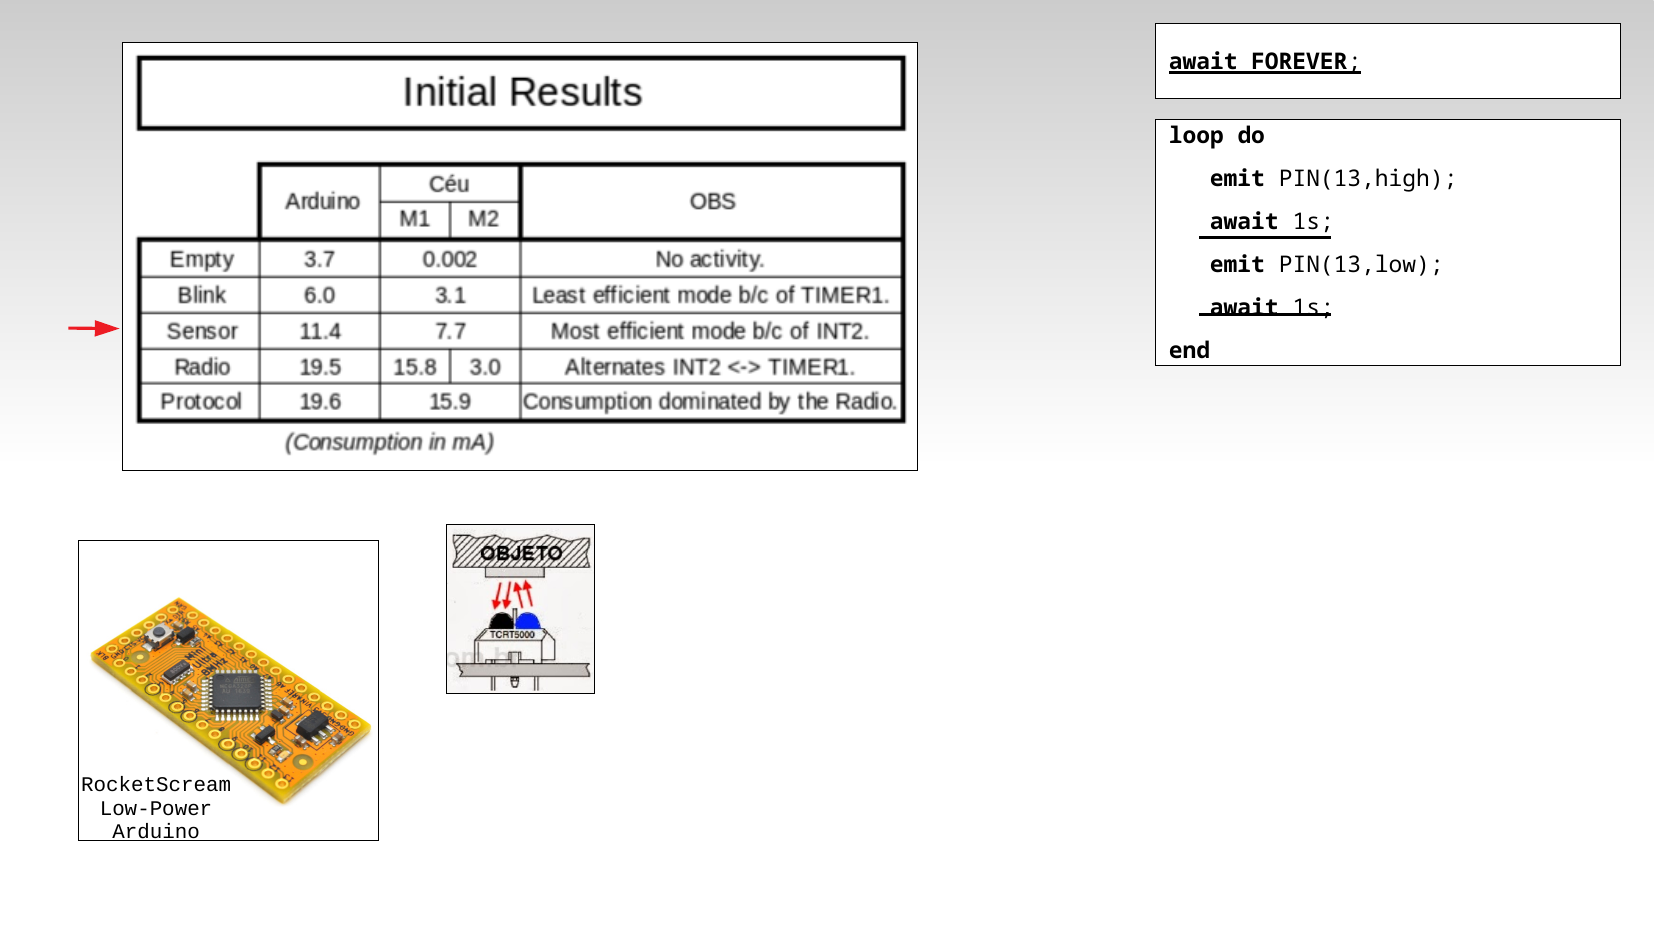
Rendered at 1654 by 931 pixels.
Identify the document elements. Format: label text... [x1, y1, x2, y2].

picture [122, 42, 918, 471]
picture [446, 524, 595, 694]
text_box RocketScream Low-Power Arduino [40, 767, 272, 833]
text_box loop do emit PIN(13,high); await 1s; emit PIN(13,low); await 1s; end [1155, 123, 1621, 362]
text_box await FOREVER; [1155, 23, 1621, 99]
picture [78, 540, 379, 841]
